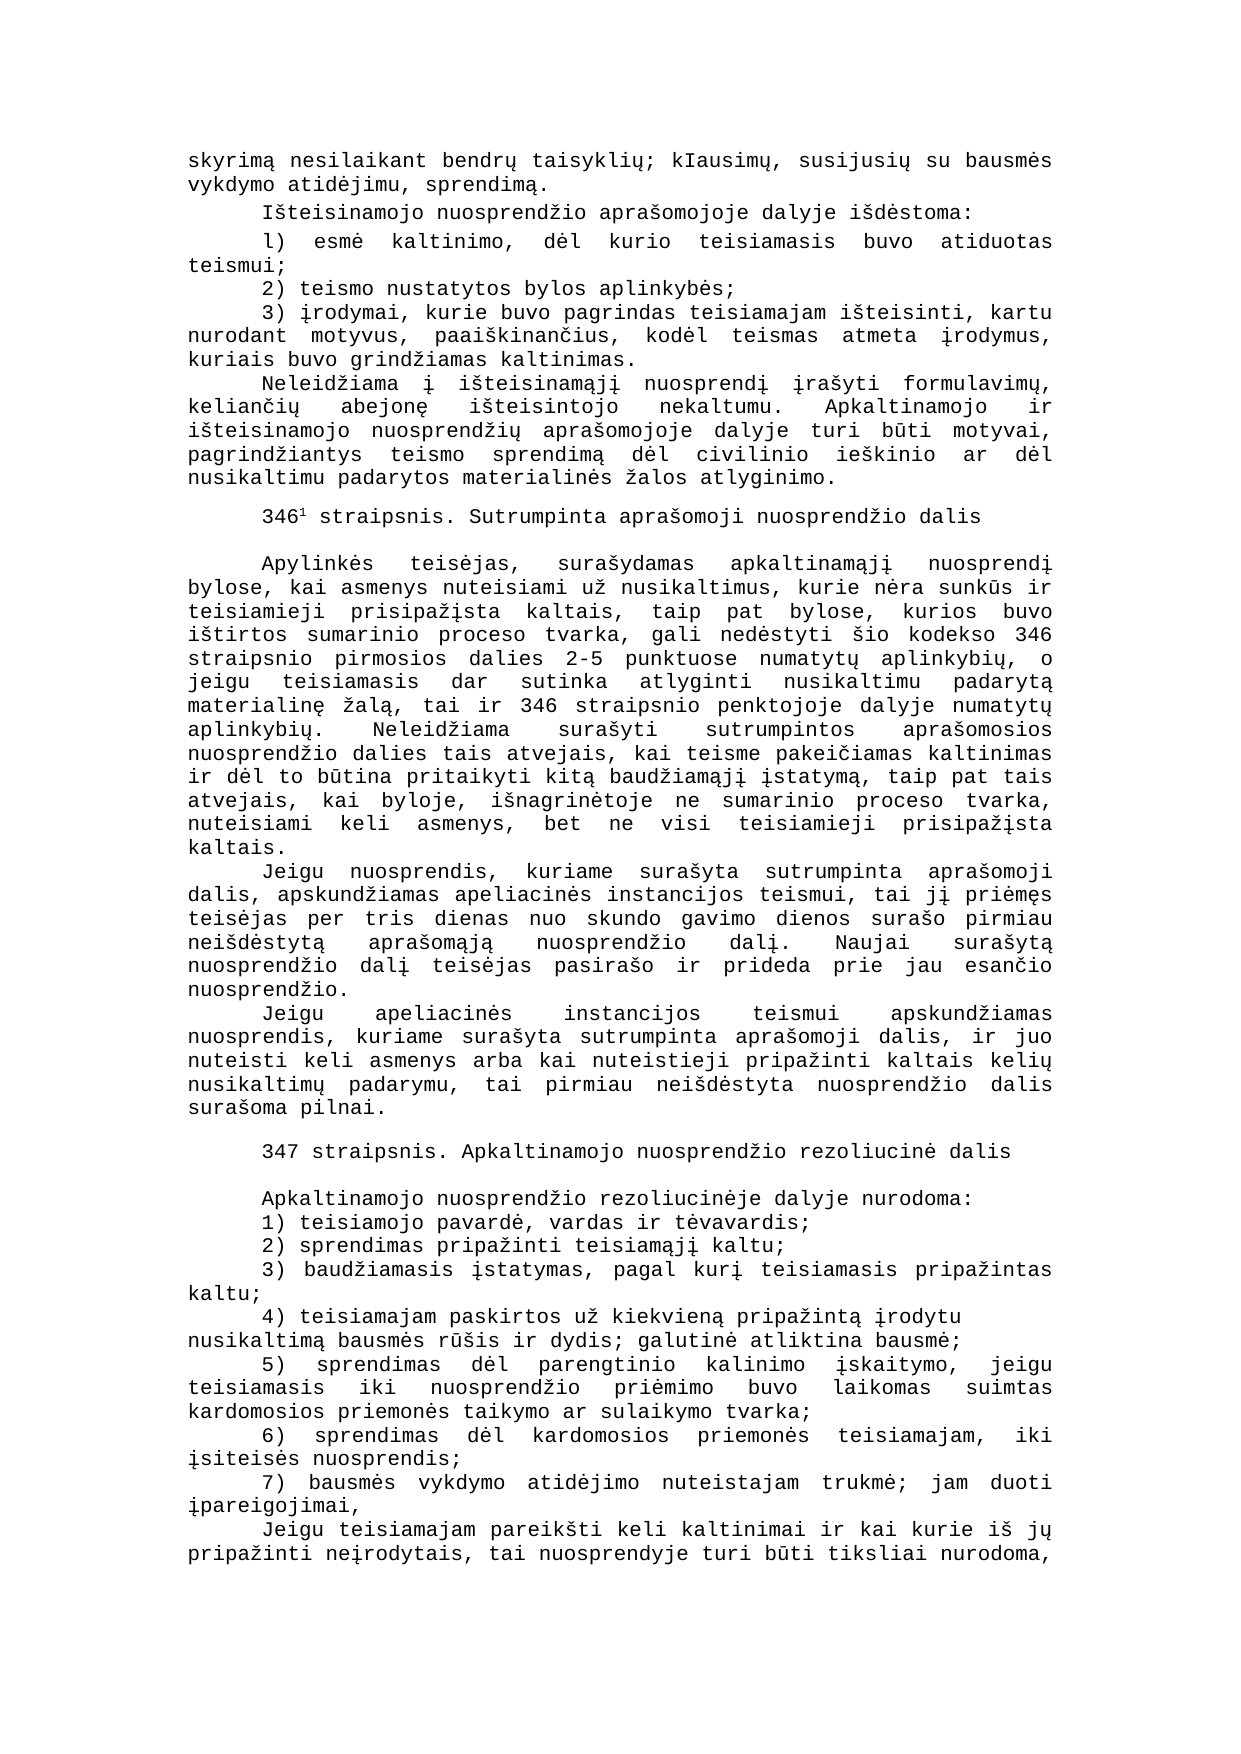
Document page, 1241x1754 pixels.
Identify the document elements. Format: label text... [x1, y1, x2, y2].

text Jeigu nuosprendis, kuriame surašyta sutrumpinta aprašomoji dalis, apskundžiamas apeliacinės instancijos teismui, tai jį priėmęs teisėjas per tris dienas nuo skundo gavimo dienos surašo pirmiau neišdėstytą aprašomąją nuosprendžio dalį. Naujai surašytą nuosprendžio dalį teisėjas pasirašo ir prideda prie jau esančio nuosprendžio. [187, 861, 1053, 1003]
text 7) bausmės vykdymo atidėjimo nuteistajam trukmė; jam duoti įpareigojimai, [187, 1472, 1053, 1519]
text nusikaltimą bausmės rūšis ir dydis; galutinė atliktina bausmė; [187, 1330, 1053, 1354]
text 1) teisiamojo pavardė, vardas ir tėvavardis; [187, 1212, 1053, 1235]
text l) esmė kaltinimo, dėl kurio teisiamasis buvo atiduotas teismui; [187, 231, 1053, 278]
text 3) įrodymai, kurie buvo pagrindas teisiamajam išteisinti, kartu nurodant motyvus, paaiškinančius, kodėl teismas atmeta įrodymus, kuriais buvo grindžiamas kaltinimas. [187, 302, 1053, 373]
text skyrimą nesilaikant bendrų taisyklių; kIausimų, susijusių su bausmės vykdymo atidėjimu, sprendimą. [187, 150, 1053, 197]
text 4) teisiamajam paskirtos už kiekvieną pripažintą įrodytu [187, 1306, 1053, 1330]
text 2) teismo nustatytos bylos aplinkybės; [187, 278, 1053, 302]
text Apkaltinamojo nuosprendžio rezoliucinėje dalyje nurodoma: [187, 1188, 1053, 1212]
text Jeigu teisiamajam pareikšti keli kaltinimai ir kai kurie iš jų pripažinti neįrodytais, tai nuosprendyje turi būti tiksliai nurodoma, [187, 1519, 1053, 1566]
text 5) sprendimas dėl parengtinio kalinimo įskaitymo, jeigu teisiamasis iki nuosprendžio priėmimo buvo laikomas suimtas kardomosios priemonės taikymo ar sulaikymo tvarka; [187, 1354, 1053, 1424]
text Neleidžiama į išteisinamąjį nuosprendį įrašyti formulavimų, keliančių abejonę išteisintojo nekaltumu. Apkaltinamojo ir išteisinamojo nuosprendžių aprašomojoje dalyje turi būti motyvai, pagrindžiantys teismo sprendimą dėl civilinio ieškinio ar dėl nusikaltimu padarytos materialinės žalos atlyginimo. [187, 373, 1053, 491]
text Apylinkės teisėjas, surašydamas apkaltinamąjį nuosprendį bylose, kai asmenys nuteisiami už nusikaltimus, kurie nėra sunkūs ir teisiamieji prisipažįsta kaltais, taip pat bylose, kurios buvo ištirtos sumarinio proceso tvarka, gali nedėstyti šio kodekso 346 straipsnio pirmosios dalies 2-5 punktuose numatytų aplinkybių, o jeigu teisiamasis dar sutinka atlyginti nusikaltimu padarytą materialinę žalą, tai ir 346 straipsnio penktojoje dalyje numatytų aplinkybių. Neleidžiama surašyti sutrumpintos aprašomosios nuosprendžio dalies tais atvejais, kai teisme pakeičiamas kaltinimas ir dėl to būtina pritaikyti kitą baudžiamąjį įstatymą, taip pat tais atvejais, kai byloje, išnagrinėtoje ne sumarinio proceso tvarka, nuteisiami keli asmenys, bet ne visi teisiamieji prisipažįsta kaltais. [187, 553, 1053, 861]
text 6) sprendimas dėl kardomosios priemonės teisiamajam, iki įsiteisės nuosprendis; [187, 1424, 1053, 1472]
text 347 straipsnis. Apkaltinamojo nuosprendžio rezoliucinė dalis [187, 1141, 1053, 1164]
text Jeigu apeliacinės instancijos teismui apskundžiamas nuosprendis, kuriame surašyta sutrumpinta aprašomoji dalis, ir juo nuteisti keli asmenys arba kai nuteistieji pripažinti kaltais kelių nusikaltimų padarymu, tai pirmiau neišdėstyta nuosprendžio dalis surašoma pilnai. [187, 1003, 1053, 1121]
text 3461 straipsnis. Sutrumpinta aprašomoji nuosprendžio dalis [187, 506, 1053, 530]
text Išteisinamojo nuosprendžio aprašomojoje dalyje išdėstoma: [187, 202, 1053, 226]
text 2) sprendimas pripažinti teisiamąjį kaltu; [187, 1235, 1053, 1259]
text 3) baudžiamasis įstatymas, pagal kurį teisiamasis pripažintas kaltu; [187, 1259, 1053, 1306]
